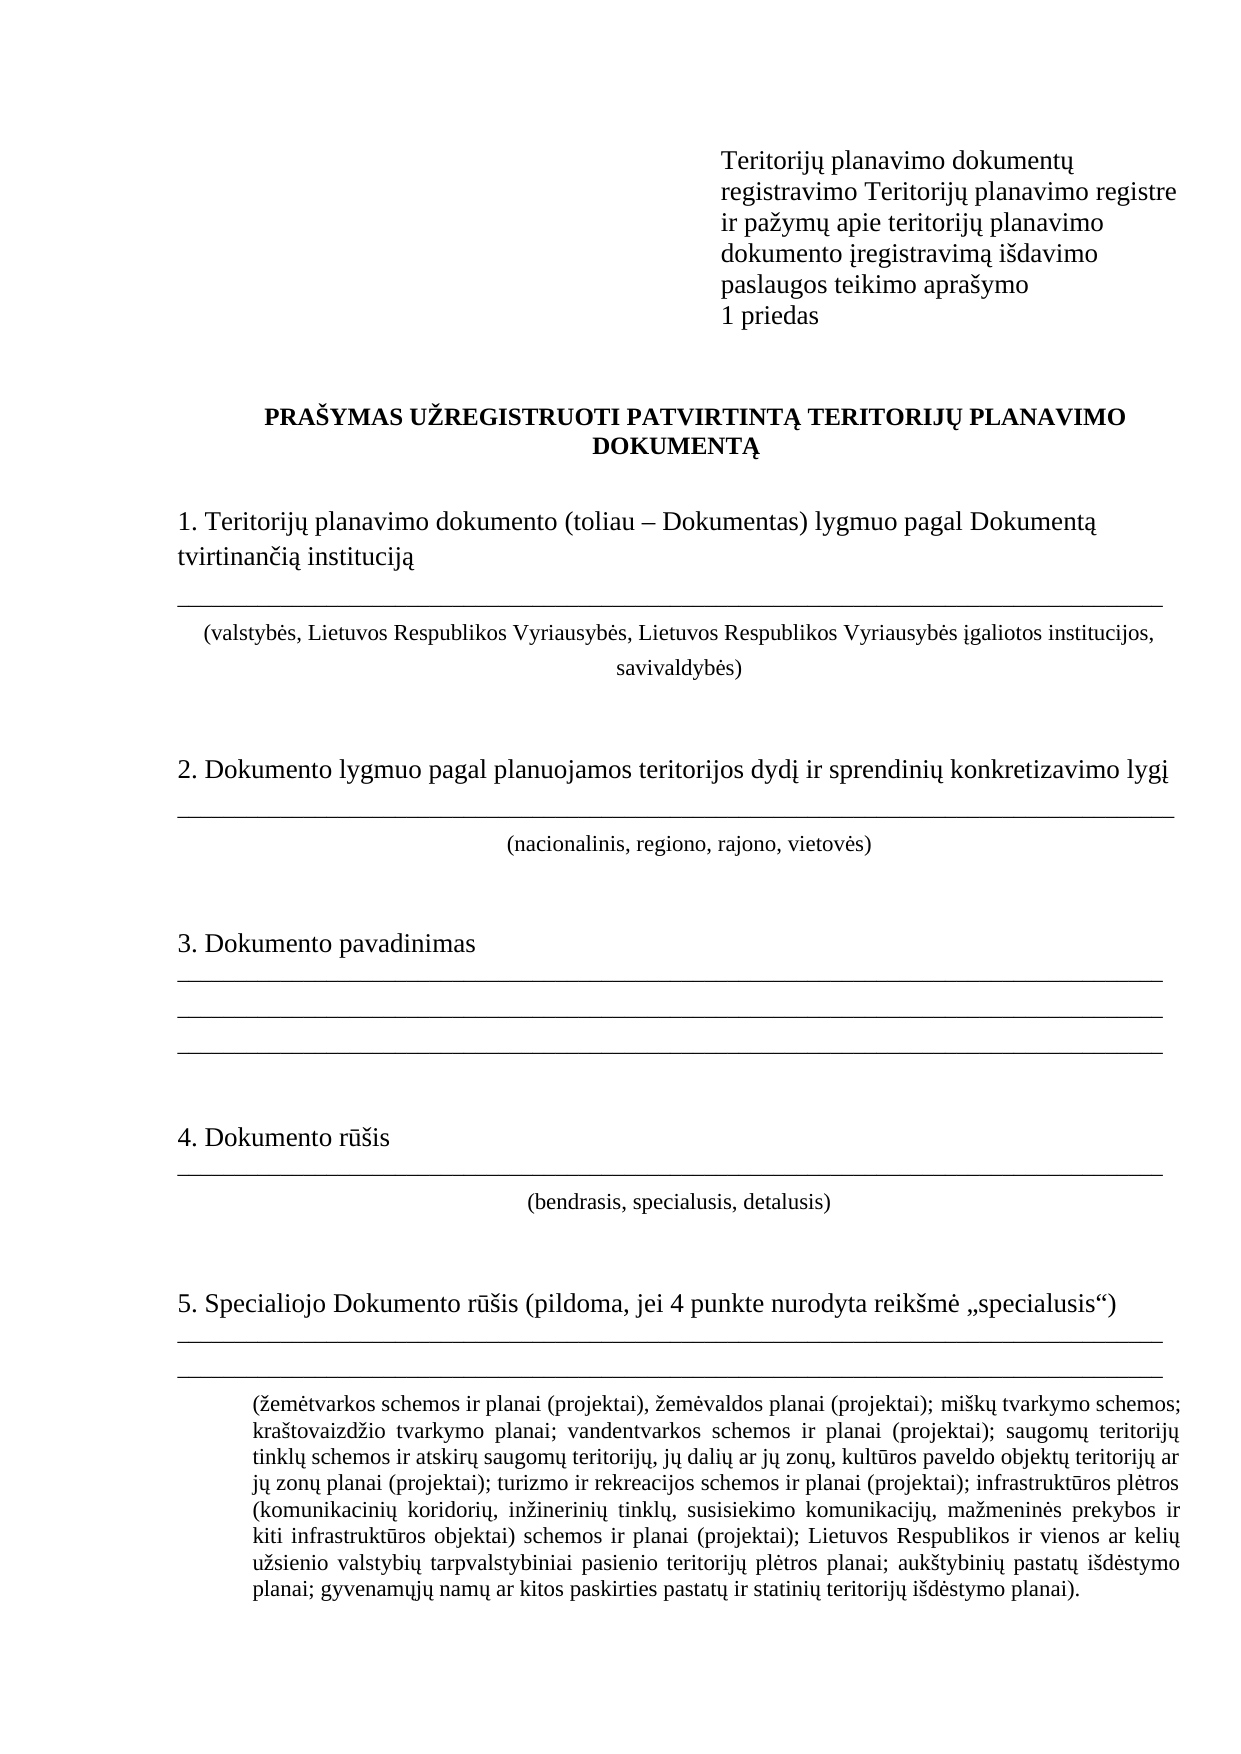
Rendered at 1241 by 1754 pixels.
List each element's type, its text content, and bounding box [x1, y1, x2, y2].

text 3. Dokumento pavadinimas ______________________________________________________________________________________ [177, 927, 1181, 984]
text registravimo Teritorijų planavimo registre [721, 175, 1181, 206]
text 1 priedas [721, 299, 1181, 331]
text 5. Specialiojo Dokumento rūšis (pildoma, jei 4 punkte nurodyta reikšmė „specialusis“) ______________________________________________________________________________________ [177, 1287, 1181, 1345]
text (nacionalinis, regiono, rajono, vietovės) [177, 830, 1196, 862]
text ______________________________________________________________________________________ [177, 1030, 1181, 1056]
text ______________________________________________________________________________________ [177, 994, 1181, 1020]
text (žemėtvarkos schemos ir planai (projektai), žemėvaldos planai (projektai); miškų tvarkymo schemos; kraštovaizdžio tvarkymo planai; vandentvarkos schemos ir planai (projektai); saugomų teritorijų tinklų schemos ir atskirų saugomų teritorijų, jų dalių ar jų zonų, kultūros paveldo objektų teritorijų ar jų zonų planai (projektai); turizmo ir rekreacijos schemos ir planai (projektai); infrastruktūros plėtros (komunikacinių koridorių, inžinerinių tinklų, susisiekimo komunikacijų, mažmeninės prekybos ir kiti infrastruktūros objektai) schemos ir planai (projektai); Lietuvos Respublikos ir vienos ar kelių užsienio valstybių tarpvalstybiniai pasienio teritorijų plėtros planai; aukštybinių pastatų išdėstymo planai; gyvenamųjų namų ar kitos paskirties pastatų ir statinių teritorijų išdėstymo planai). [252, 1390, 1181, 1601]
text 1. Teritorijų planavimo dokumento (toliau – Dokumentas) lygmuo pagal Dokumentą tvirtinančią instituciją [177, 506, 1181, 573]
text 2. Dokumento lygmuo pagal planuojamos teritorijos dydį ir sprendinių konkretizavimo lygį [177, 753, 1181, 784]
text Teritorijų planavimo dokumentų [721, 144, 1181, 175]
text (bendrasis, specialusis, detalusis) [177, 1188, 1181, 1223]
text 4. Dokumento rūšis ______________________________________________________________________________________ [177, 1121, 1181, 1178]
text _______________________________________________________________________________________ [177, 794, 1181, 820]
text ______________________________________________________________________________________ [177, 583, 1181, 609]
text (valstybės, Lietuvos Respublikos Vyriausybės, Lietuvos Respublikos Vyriausybės įgaliotos institucijos, savivaldybės) [177, 619, 1181, 688]
text ir pažymų apie teritorijų planavimo dokumento įregistravimą išdavimo [721, 206, 1181, 268]
text paslaugos teikimo aprašymo [721, 268, 1181, 299]
text PRAŠYMAS UŽREGISTRUOTI PATVIRTINTĄ TERITORIJŲ PLANAVIMO DOKUMENTĄ [177, 402, 1181, 460]
text ______________________________________________________________________________________ [177, 1354, 1181, 1381]
